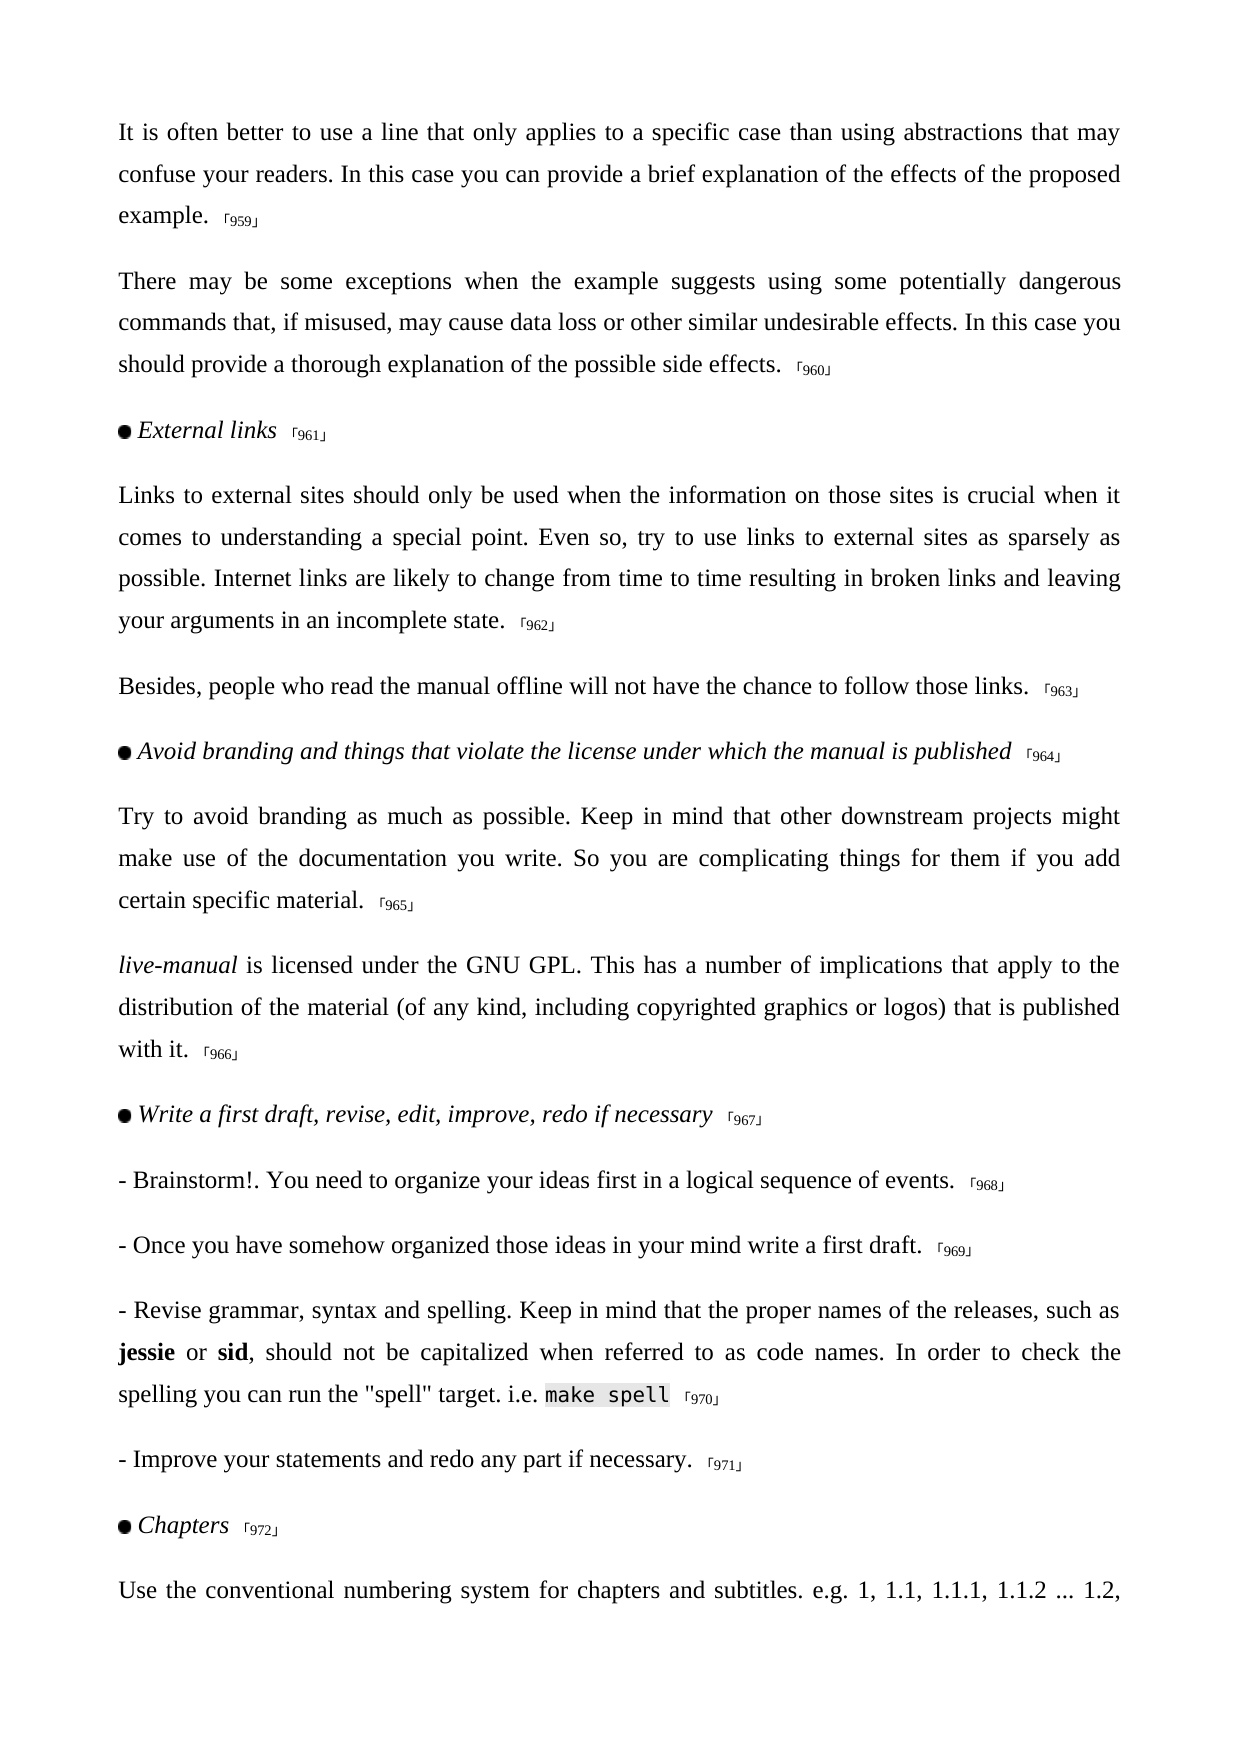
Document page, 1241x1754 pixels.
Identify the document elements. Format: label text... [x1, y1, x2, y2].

text Write a first draft, revise, edit, improve, redo if necessary 「967」 [118, 1100, 1122, 1128]
picture [118, 746, 132, 760]
text - Once you have somehow organized those ideas in your mind write a first draft. 「969」 [118, 1231, 1122, 1259]
text Links to external sites should only be used when the information on those sites is crucial when it comes to understanding a special point. Even so, try to use links to external sites as sparsely as possible. Internet links are likely to change from time to time resulting in broken links and leaving your arguments in an incomplete state. 「962」 [118, 481, 1122, 634]
text - Brainstorm!. You need to organize your ideas first in a logical sequence of events. 「968」 [118, 1166, 1122, 1193]
text - Revise grammar, syntax and spelling. Keep in mind that the proper names of the releases, such as jessie or sid, should not be capitalized when referred to as code names. In order to check the spelling you can run the "spell" target. i.e. make spell 「970」 [118, 1297, 1122, 1408]
picture [118, 425, 132, 439]
text live-manual is licensed under the GNU GPL. This has a number of implications that apply to the distribution of the material (of any kind, including copyrighted graphics or logos) that is published with it. 「966」 [118, 951, 1122, 1062]
text External links 「961」 [118, 416, 1122, 444]
text - Improve your statements and redo any part if necessary. 「971」 [118, 1445, 1122, 1473]
text Chapters 「972」 [118, 1511, 1122, 1539]
text Avoid branding and things that violate the license under which the manual is published 「964」 [118, 737, 1122, 765]
text Besides, people who read the manual offline will not have the chance to follow those links. 「963」 [118, 671, 1122, 699]
text Try to avoid branding as much as possible. Keep in mind that other downstream projects might make use of the documentation you write. So you are complicating things for them if you add certain specific material. 「965」 [118, 802, 1122, 914]
text There may be some exceptions when the example suggests using some potentially dangerous commands that, if misused, may cause data loss or other similar undesirable effects. In this case you should provide a thorough explanation of the possible side effects. 「960」 [118, 267, 1122, 378]
picture [118, 1520, 132, 1534]
picture [118, 1109, 132, 1123]
text It is often better to use a line that only applies to a specific case than using abstractions that may confuse your readers. In this case you can provide a brief explanation of the effects of the proposed example. 「959」 [118, 118, 1122, 229]
text Use the conventional numbering system for chapters and subtitles. e.g. 1, 1.1, 1.1.1, 1.1.2 ... 1.2, [118, 1576, 1122, 1604]
